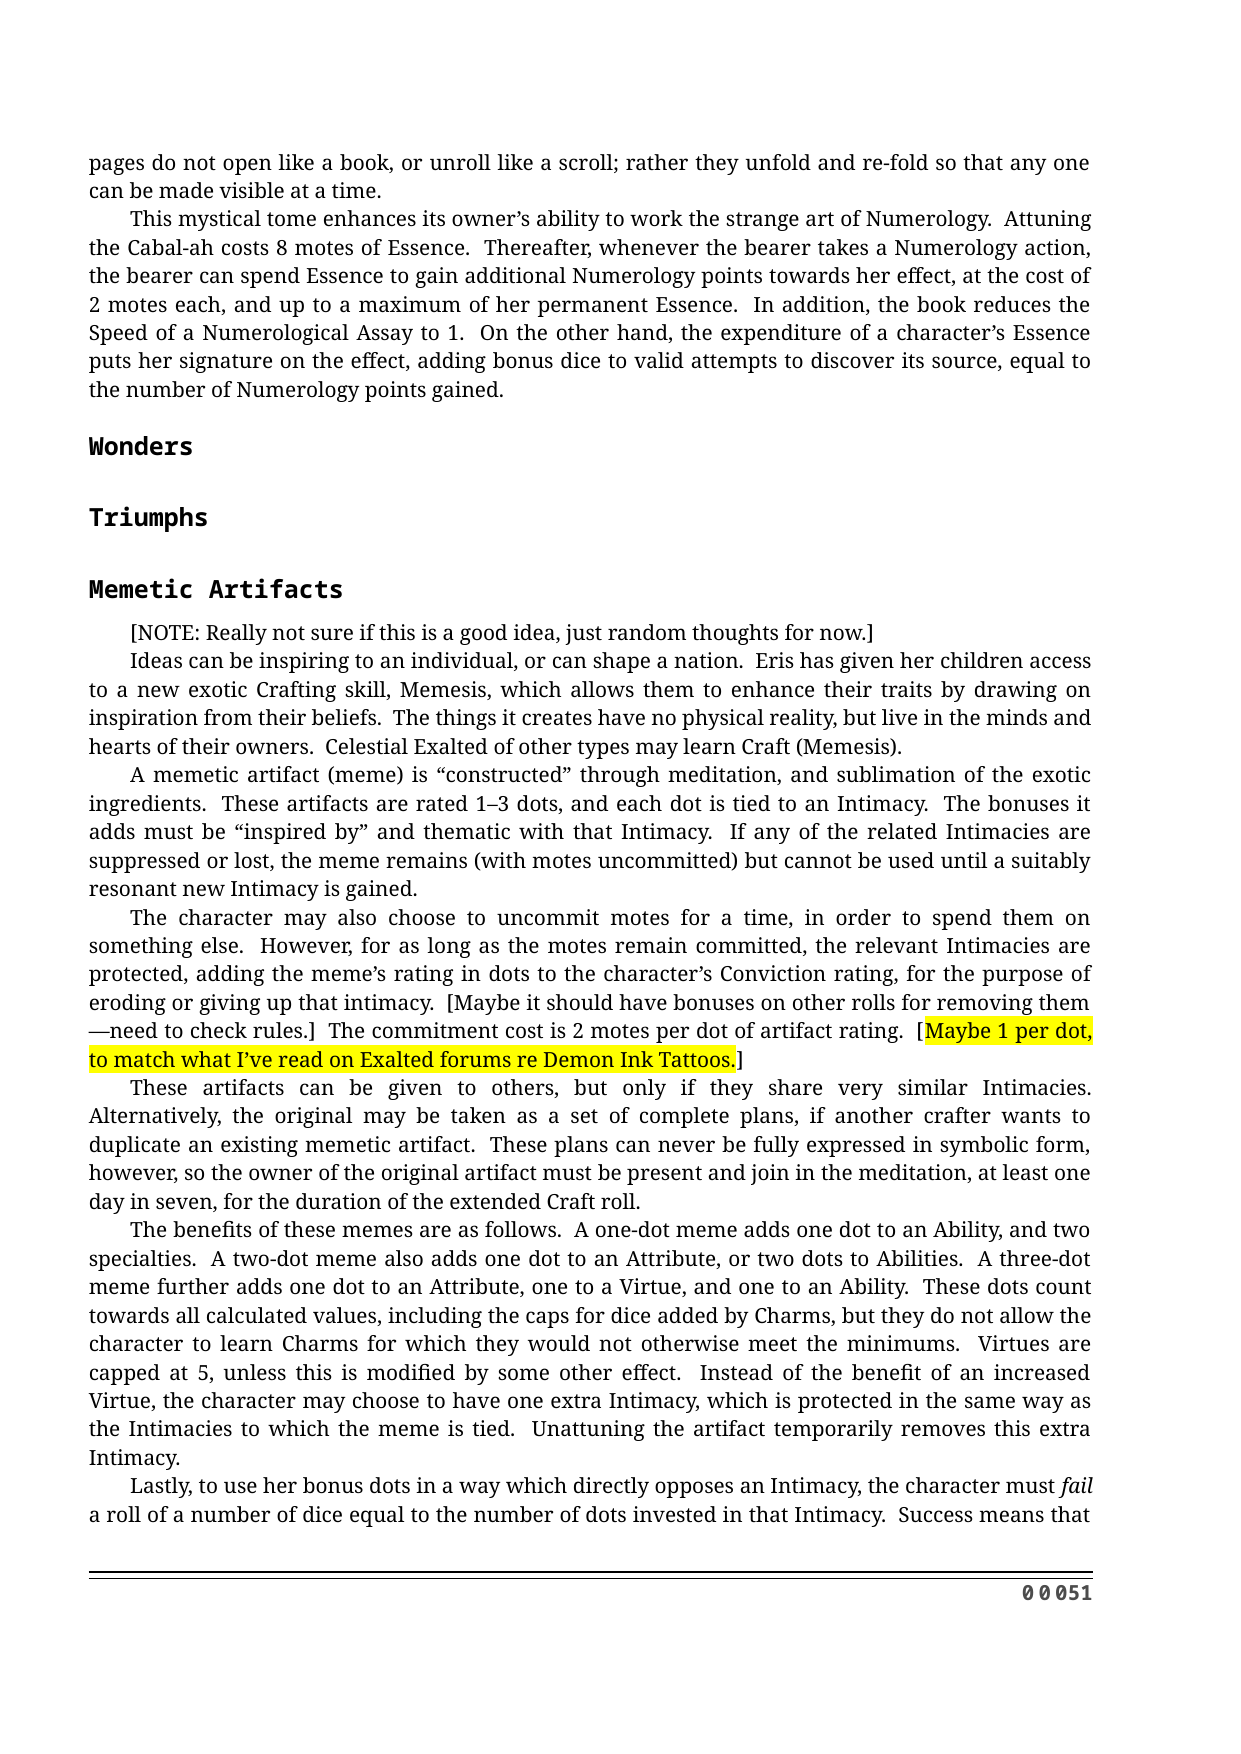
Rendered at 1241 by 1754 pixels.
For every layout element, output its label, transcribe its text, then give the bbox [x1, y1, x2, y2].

text Lastly, to use her bonus dots in a way which directly opposes an Intimacy, the character must fail a roll of a number of dice equal to the number of dots invested in that Intimacy. Success means that [88, 1471, 1093, 1528]
text pages do not open like a book, or unroll like a scroll; rather they unfold and re-fold so that any one can be made visible at a time. [88, 148, 1093, 204]
text Ideas can be inspiring to an individual, or can shape a nation. Eris has given her children access to a new exotic Crafting skill, Memesis, which allows them to enhance their traits by drawing on inspiration from their beliefs. The things it creates have no physical reality, but live in the minds and hearts of their owners. Celestial Exalted of other types may learn Craft (Memesis). [88, 647, 1093, 760]
text This mystical tome enhances its owner’s ability to work the strange art of Numerology. Attuning the Cabal-ah costs 8 motes of Essence. Thereafter, whenever the bearer takes a Numerology action, the bearer can spend Essence to gain additional Numerology points towards her effect, at the cost of 2 motes each, and up to a maximum of her permanent Essence. In addition, the book reduces the Speed of a Numerological Assay to 1. On the other hand, the expenditure of a character’s Essence puts her signature on the effect, adding bonus dice to valid attempts to discover its source, equal to the number of Numerology points gained. [88, 204, 1093, 403]
text The benefits of these memes are as follows. A one-dot meme adds one dot to an Ability, and two specialties. A two-dot meme also adds one dot to an Attribute, or two dots to Abilities. A three-dot meme further adds one dot to an Attribute, one to a Virtue, and one to an Ability. These dots count towards all calculated values, including the caps for dice added by Charms, but they do not allow the character to learn Charms for which they would not otherwise meet the minimums. Virtues are capped at 5, unless this is modified by some other effect. Instead of the benefit of an increased Virtue, the character may choose to have one extra Intimacy, which is protected in the same way as the Intimacies to which the meme is tied. Unattuning the artifact temporarily removes this extra Intimacy. [88, 1215, 1093, 1471]
text A memetic artifact (meme) is “constructed” through meditation, and sublimation of the exotic ingredients. These artifacts are rated 1–3 dots, and each dot is tied to an Intimacy. The bonuses it adds must be “inspired by” and thematic with that Intimacy. If any of the related Intimacies are suppressed or lost, the meme remains (with motes uncommitted) but cannot be used until a suitably resonant new Intimacy is gained. [88, 760, 1093, 903]
text The character may also choose to uncommit motes for a time, in order to spend them on something else. However, for as long as the motes remain committed, the relevant Intimacies are protected, adding the meme’s rating in dots to the character’s Conviction rating, for the purpose of eroding or giving up that intimacy. [Maybe it should have bonuses on other rolls for removing them—need to check rules.] The commitment cost is 2 motes per dot of artifact rating. [Maybe 1 per dot, to match what I’ve read on Exalted forums re Demon Ink Tattoos.] [88, 903, 1093, 1073]
text [NOTE: Really not sure if this is a good idea, just random thoughts for now.] [88, 618, 1093, 647]
text These artifacts can be given to others, but only if they share very similar Intimacies. Alternatively, the original may be taken as a set of complete plans, if another crafter wants to duplicate an existing memetic artifact. These plans can never be fully expressed in symbolic form, however, so the owner of the original artifact must be present and join in the meditation, at least one day in seven, for the duration of the extended Craft roll. [88, 1073, 1093, 1215]
subtitle Wonders [88, 428, 1093, 463]
subtitle Memetic Artifacts [88, 572, 1093, 606]
subtitle Triumphs [88, 500, 1093, 534]
